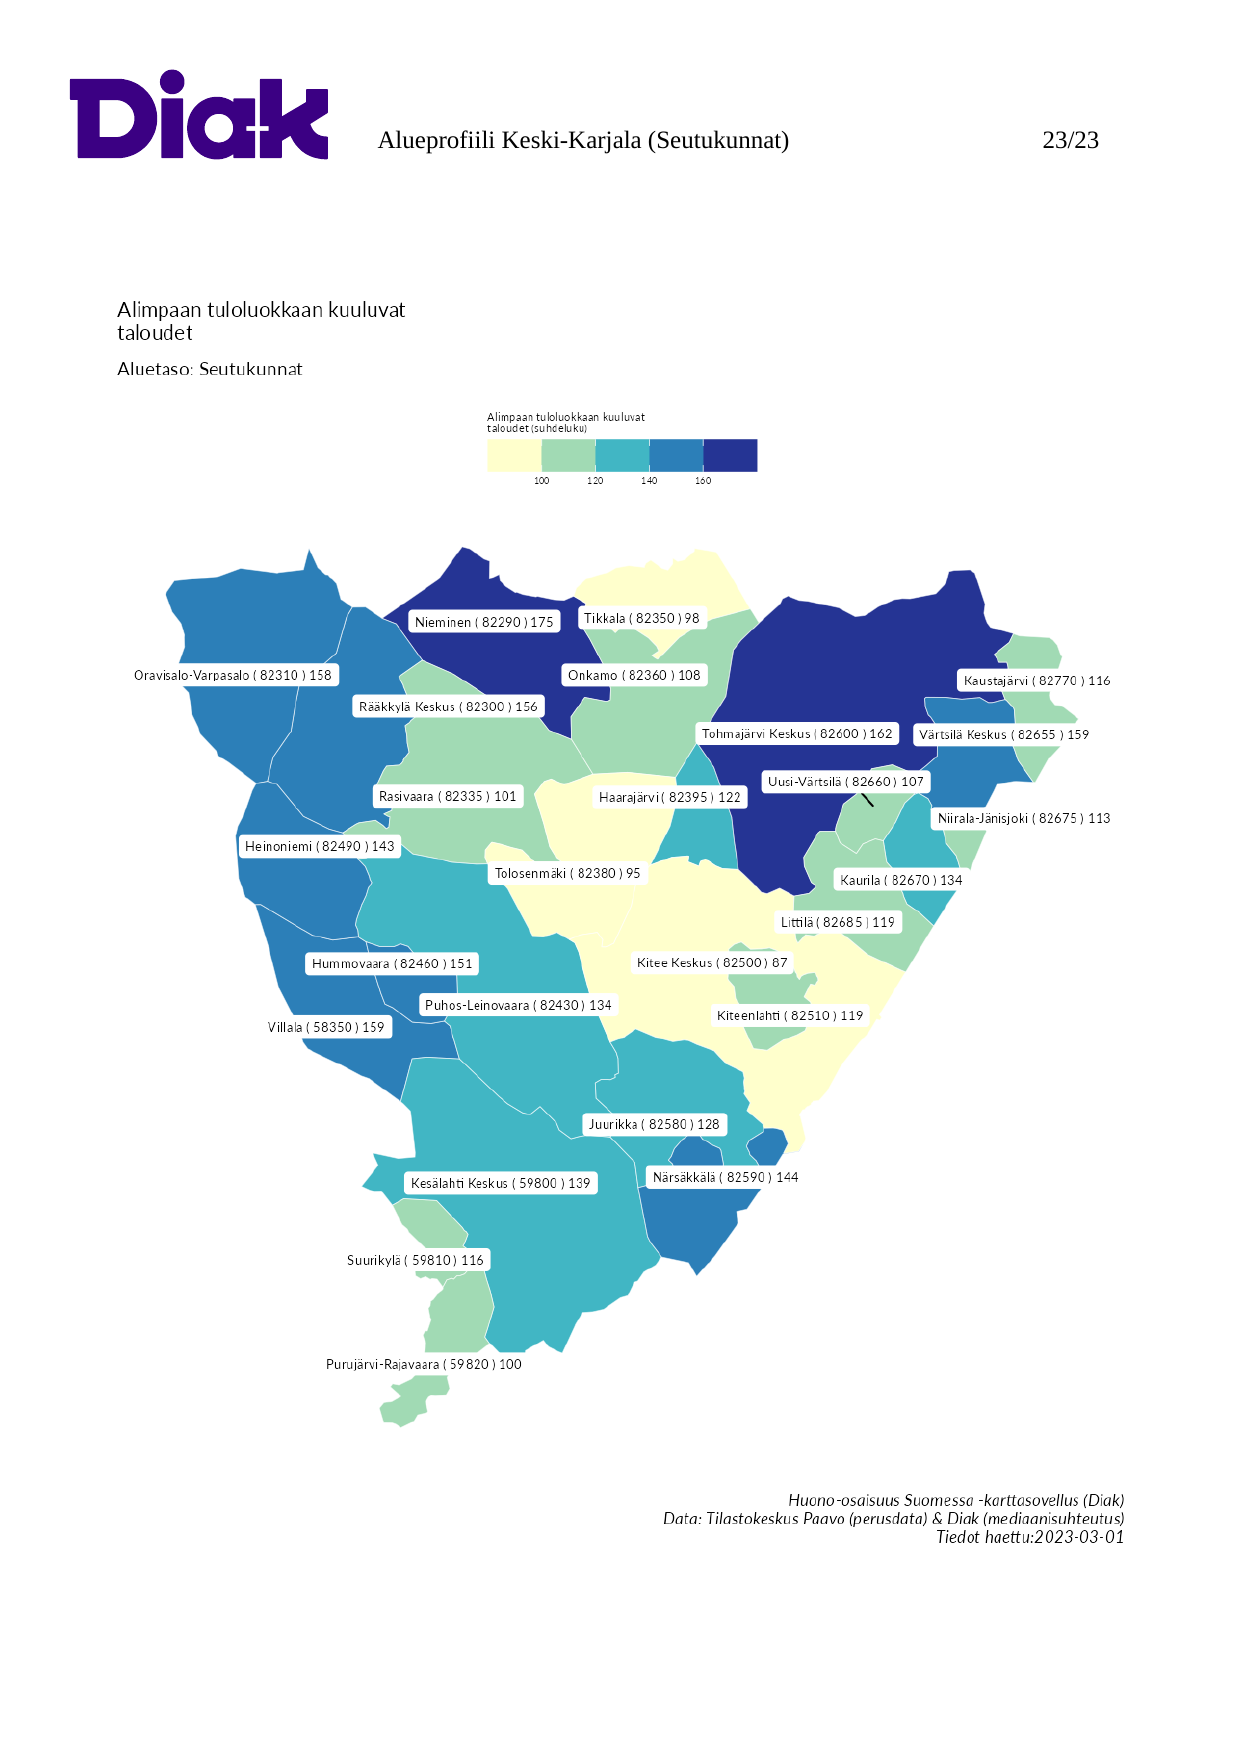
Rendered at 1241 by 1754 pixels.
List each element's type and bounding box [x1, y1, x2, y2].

picture [61, 196, 1179, 1651]
